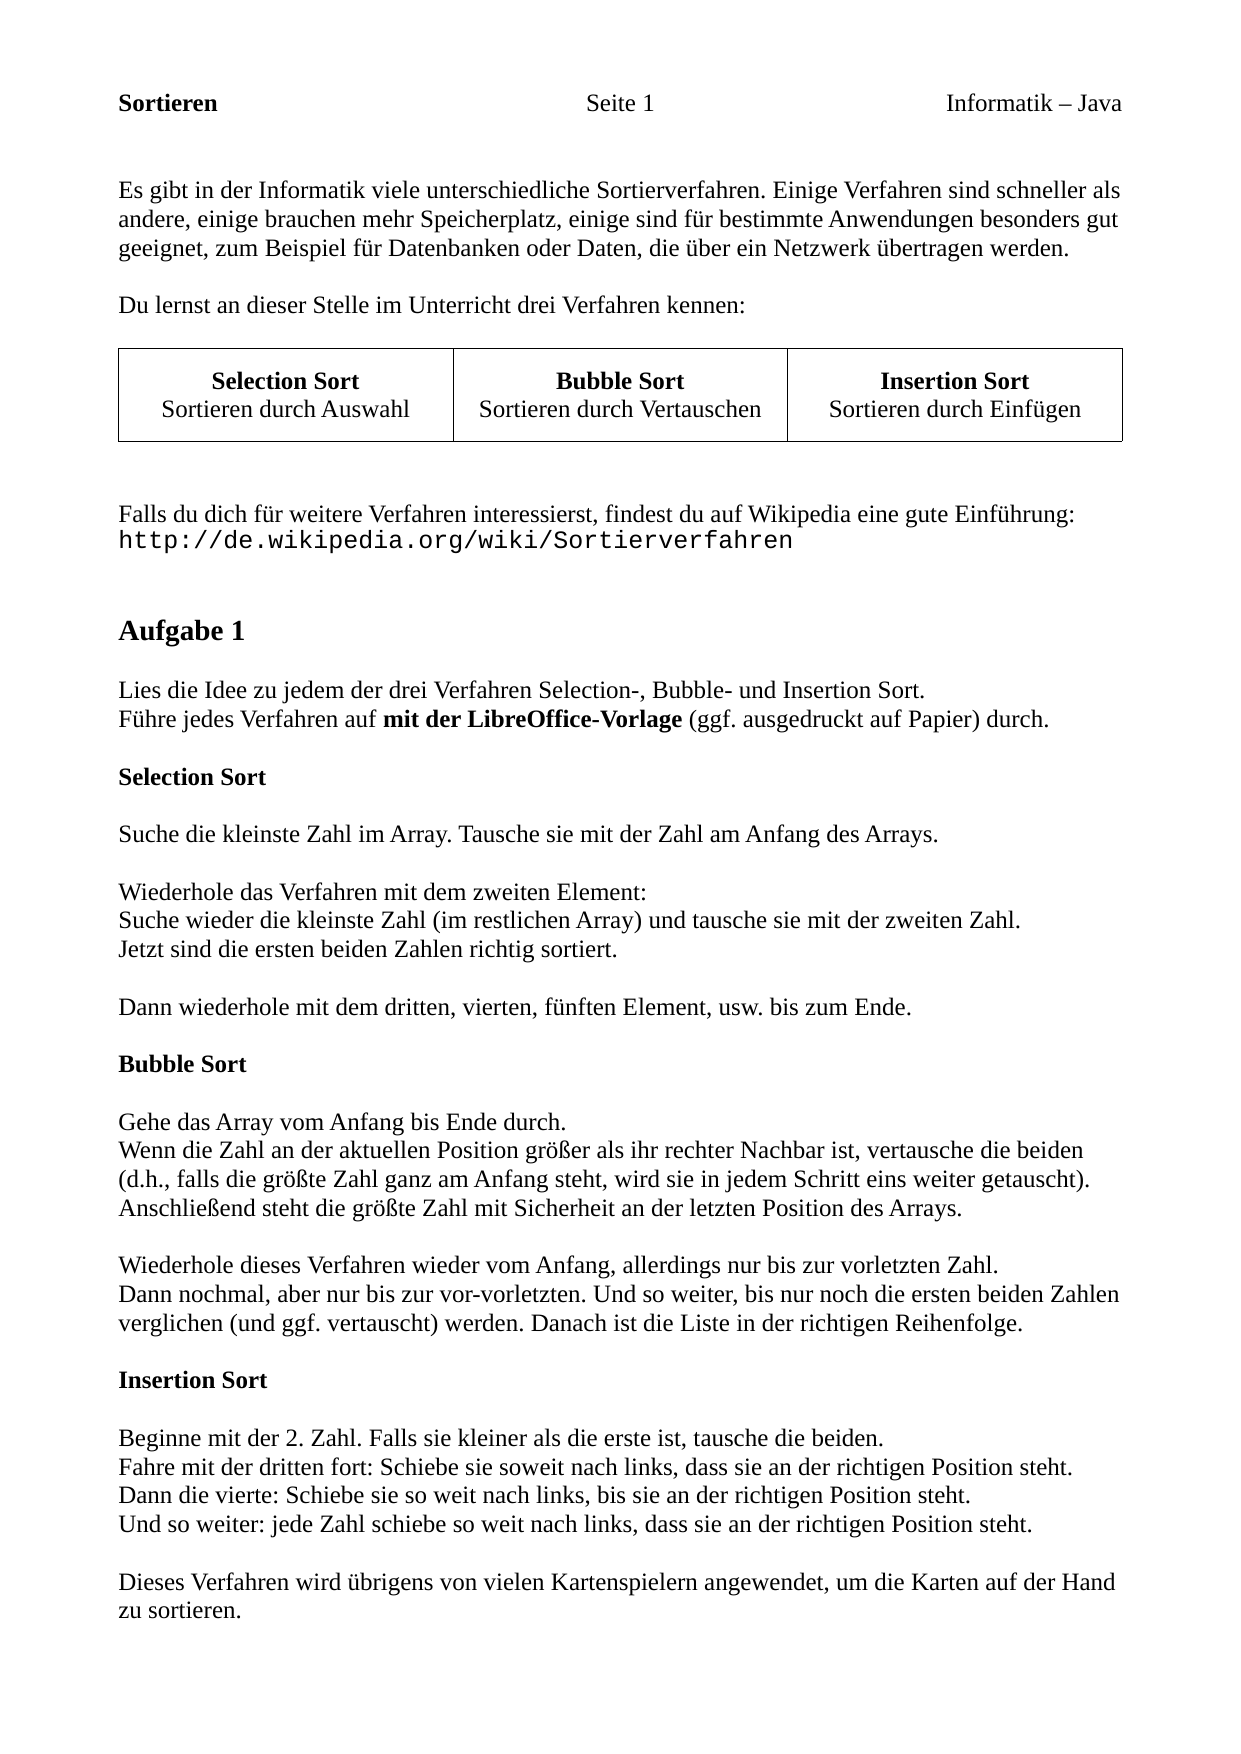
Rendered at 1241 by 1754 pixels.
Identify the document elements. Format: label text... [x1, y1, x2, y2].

text Dieses Verfahren wird übrigens von vielen Kartenspielern angewendet, um die Karten auf der Hand zu sortieren. [118, 1567, 1122, 1624]
text Gehe das Array vom Anfang bis Ende durch. [118, 1107, 1122, 1136]
text Du lernst an dieser Stelle im Unterricht drei Verfahren kennen: [118, 291, 1122, 319]
text Führe jedes Verfahren auf mit der LibreOffice-Vorlage (ggf. ausgedruckt auf Papier) durch. [118, 704, 1122, 733]
text Dann wiederhole mit dem dritten, vierten, fünften Element, usw. bis zum Ende. [118, 992, 1122, 1021]
text Suche die kleinste Zahl im Array. Tausche sie mit der Zahl am Anfang des Arrays. [118, 819, 1122, 848]
text Wiederhole dieses Verfahren wieder vom Anfang, allerdings nur bis zur vorletzten Zahl. [118, 1251, 1122, 1279]
table_header Selection Sort Sortieren durch Auswahl [119, 349, 453, 441]
text Insertion Sort [118, 1366, 1122, 1394]
text Dann die vierte: Schiebe sie so weit nach links, bis sie an der richtigen Position steht. [118, 1481, 1122, 1509]
text Fahre mit der dritten fort: Schiebe sie soweit nach links, dass sie an der richtigen Position steht. [118, 1452, 1122, 1481]
text Lies die Idee zu jedem der drei Verfahren Selection-, Bubble- und Insertion Sort. [118, 676, 1122, 704]
text Wiederhole das Verfahren mit dem zweiten Element: [118, 877, 1122, 906]
text Wenn die Zahl an der aktuellen Position größer als ihr rechter Nachbar ist, vertausche die beiden [118, 1136, 1122, 1164]
text Bubble Sort [118, 1049, 1122, 1078]
text Aufgabe 1 [118, 613, 1122, 647]
text Anschließend steht die größte Zahl mit Sicherheit an der letzten Position des Arrays. [118, 1193, 1122, 1222]
text Suche wieder die kleinste Zahl (im restlichen Array) und tausche sie mit der zweiten Zahl. [118, 906, 1122, 934]
text Dann nochmal, aber nur bis zur vor-vorletzten. Und so weiter, bis nur noch die ersten beiden Zahlen verglichen (und ggf. vertauscht) werden. Danach ist die Liste in der richtigen Reihenfolge. [118, 1279, 1122, 1337]
text Selection Sort [118, 762, 1122, 791]
text Falls du dich für weitere Verfahren interessierst, findest du auf Wikipedia eine gute Einführung: http://de.wikipedia.org/wiki/Sortierverfahren [118, 499, 1122, 556]
text Beginne mit der 2. Zahl. Falls sie kleiner als die erste ist, tausche die beiden. [118, 1423, 1122, 1452]
text Es gibt in der Informatik viele unterschiedliche Sortierverfahren. Einige Verfahren sind schneller als andere, einige brauchen mehr Speicherplatz, einige sind für bestimmte Anwendungen besonders gut geeignet, zum Beispiel für Datenbanken oder Daten, die über ein Netzwerk übertragen werden. [118, 176, 1122, 262]
text (d.h., falls die größte Zahl ganz am Anfang steht, wird sie in jedem Schritt eins weiter getauscht). [118, 1164, 1122, 1193]
text Und so weiter: jede Zahl schiebe so weit nach links, dass sie an der richtigen Position steht. [118, 1509, 1122, 1538]
text Jetzt sind die ersten beiden Zahlen richtig sortiert. [118, 934, 1122, 963]
table_header Bubble Sort Sortieren durch Vertauschen [454, 349, 787, 441]
table_header Insertion Sort Sortieren durch Einfügen [788, 349, 1122, 441]
